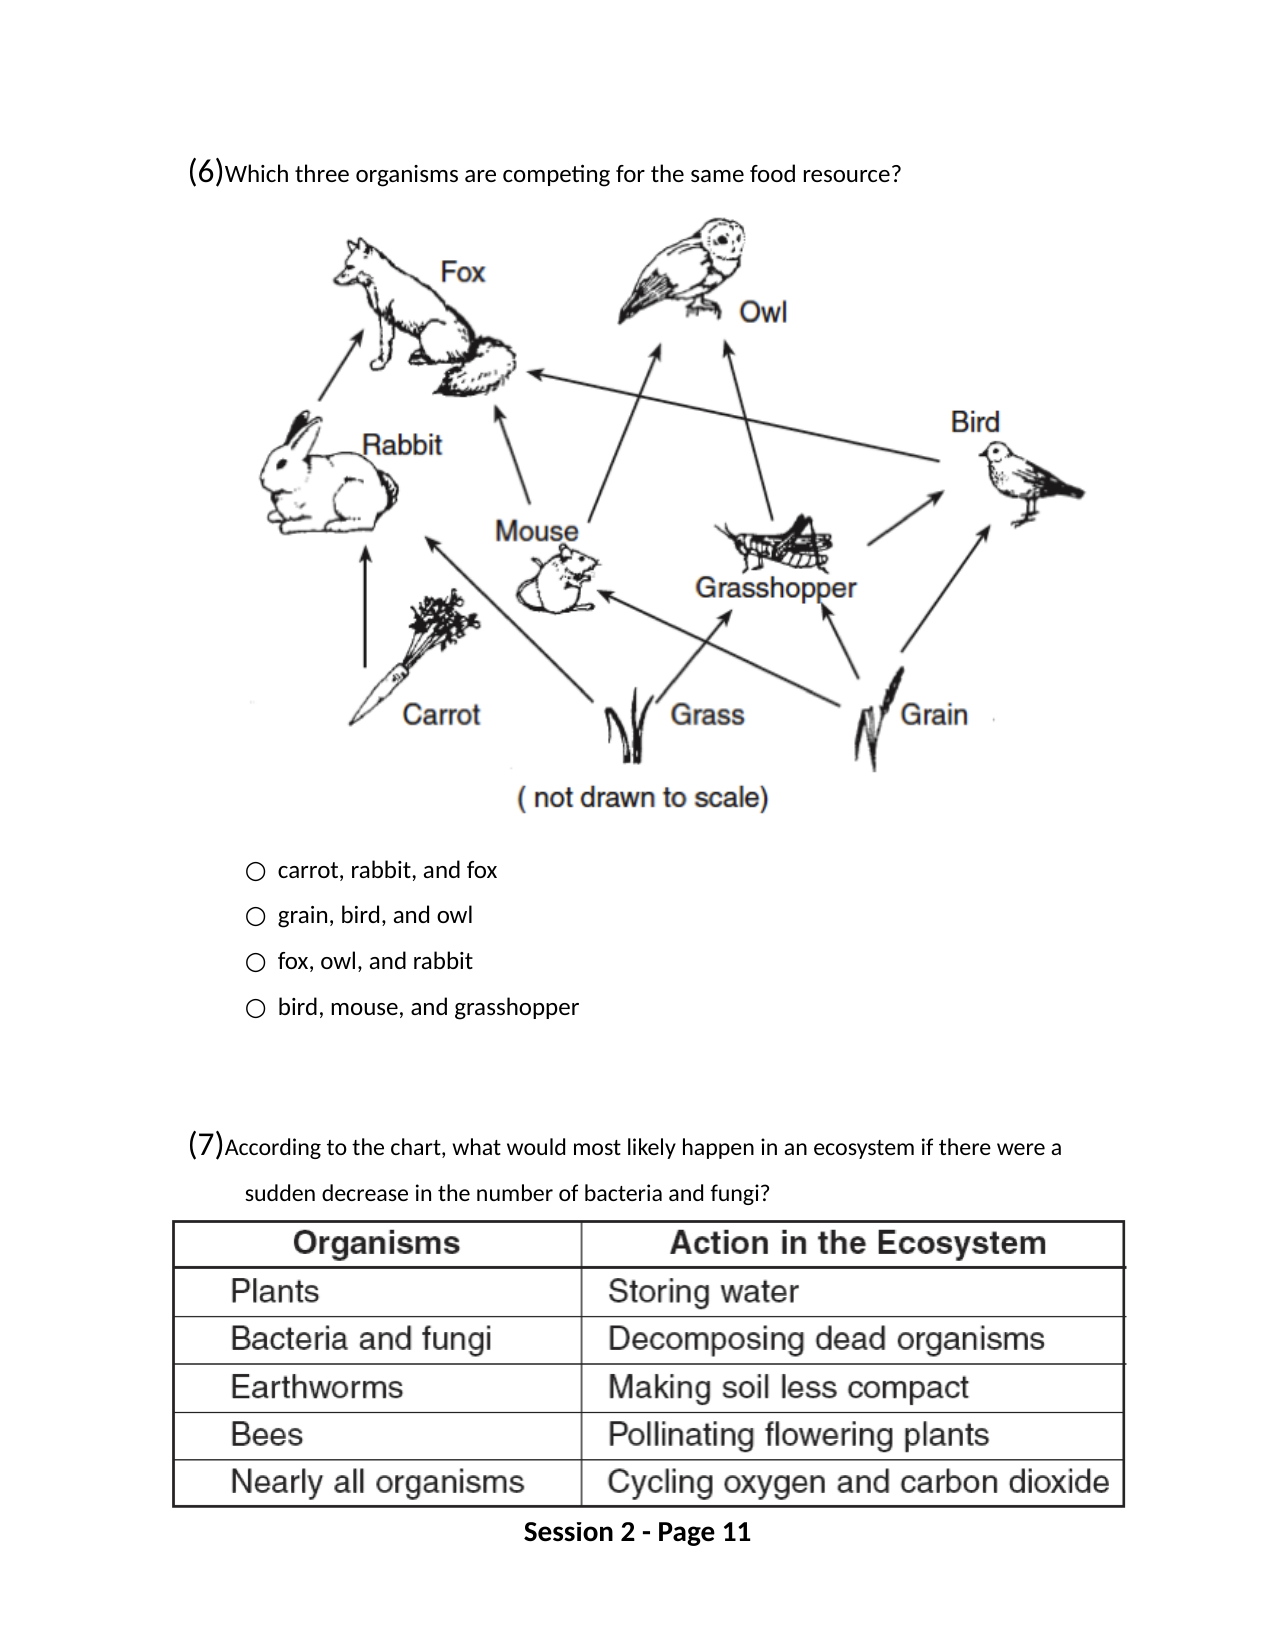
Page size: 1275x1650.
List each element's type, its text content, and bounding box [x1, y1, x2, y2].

list Which three organisms are competing for the same food resource? ○ carrot, rabbit, and fox ○ grain, bird, and owl ○ fox, owl, and rabbit ○ bird, mouse, and grasshopper [187, 150, 1125, 1109]
picture [164, 1208, 1140, 1523]
picture [211, 209, 1117, 824]
list According to the chart, what would most likely happen in an ecosystem if there were a sudden decrease in the number of bacteria and fungi? [187, 1123, 1125, 1208]
